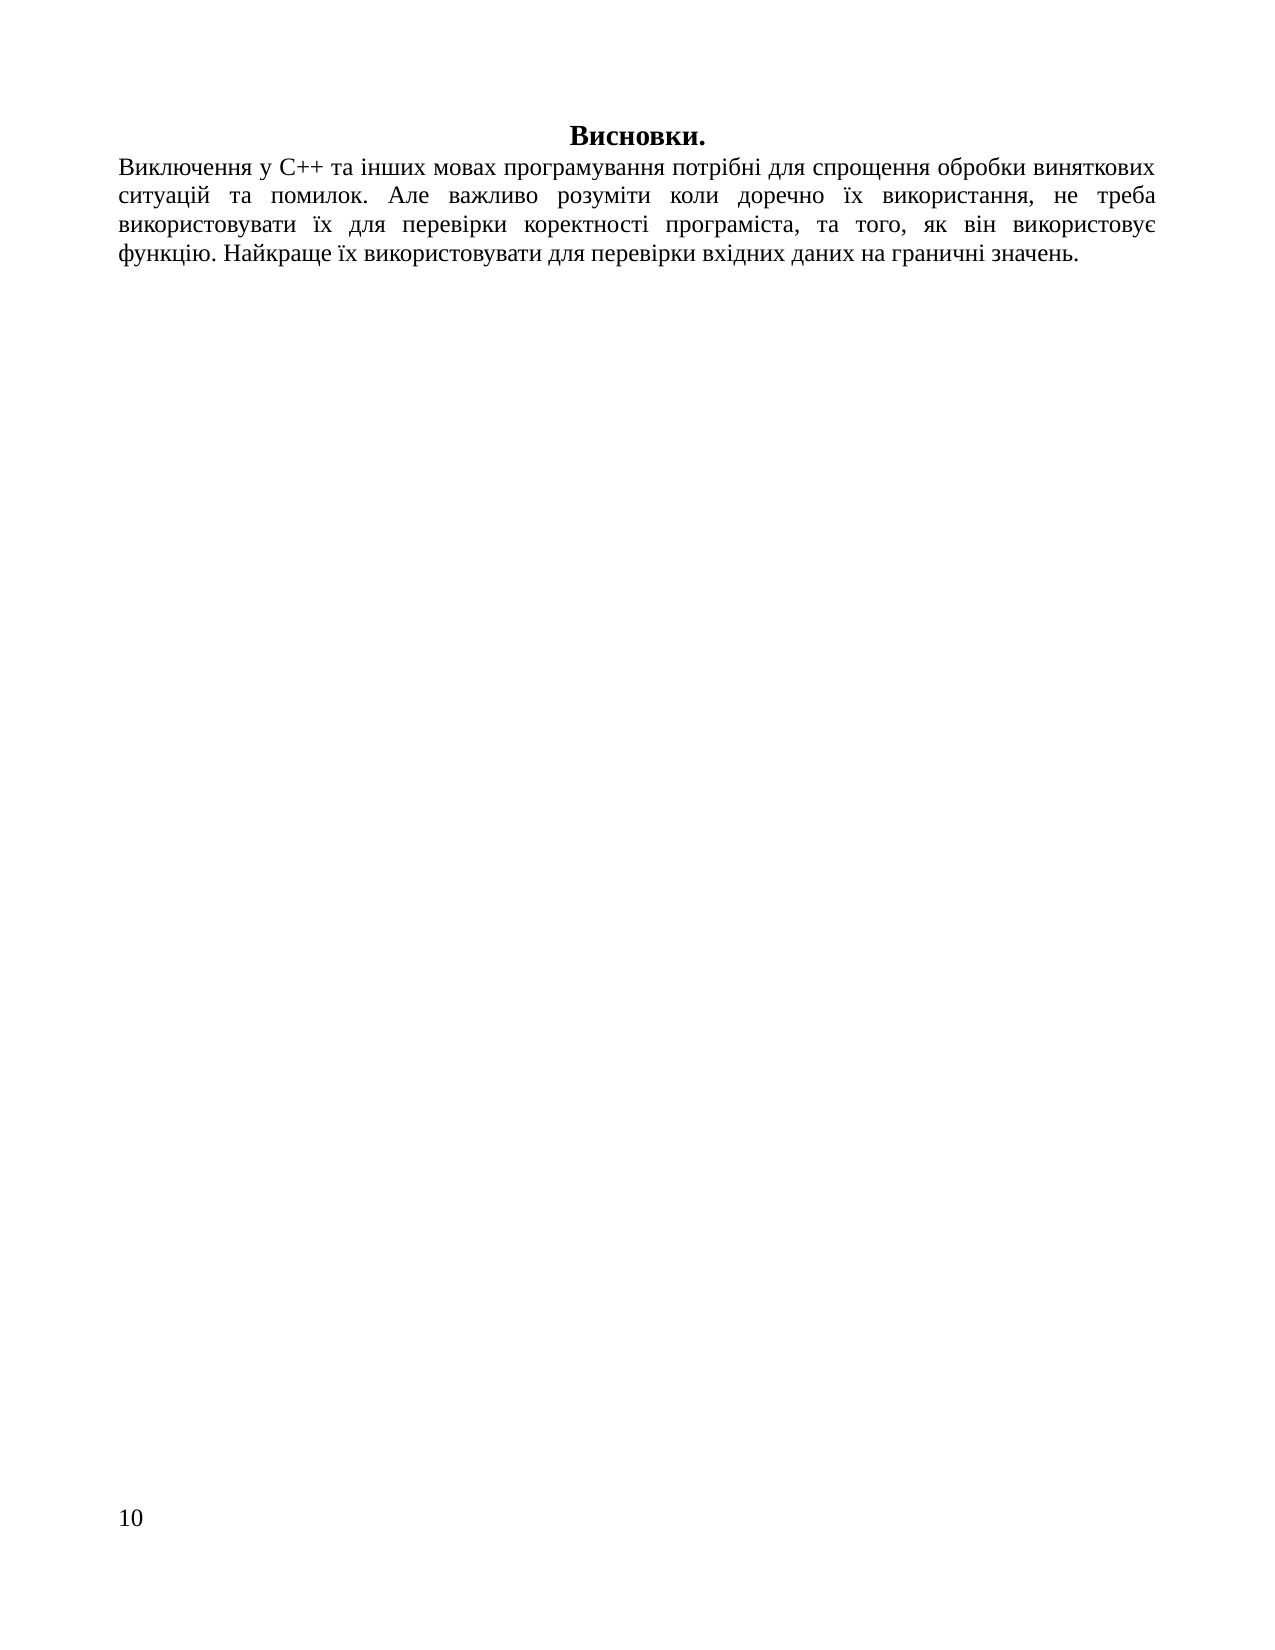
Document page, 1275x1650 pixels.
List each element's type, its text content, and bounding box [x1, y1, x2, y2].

text Висновки. [118, 118, 1157, 152]
text Виключення у С++ та інших мовах програмування потрібні для спрощення обробки виняткових ситуацій та помилок. Але важливо розуміти коли доречно їх використання, не треба використовувати їх для перевірки коректності програміста, та того, як він використовує функцію. Найкраще їх використовувати для перевірки вхідних даних на граничні значень. [118, 152, 1157, 267]
